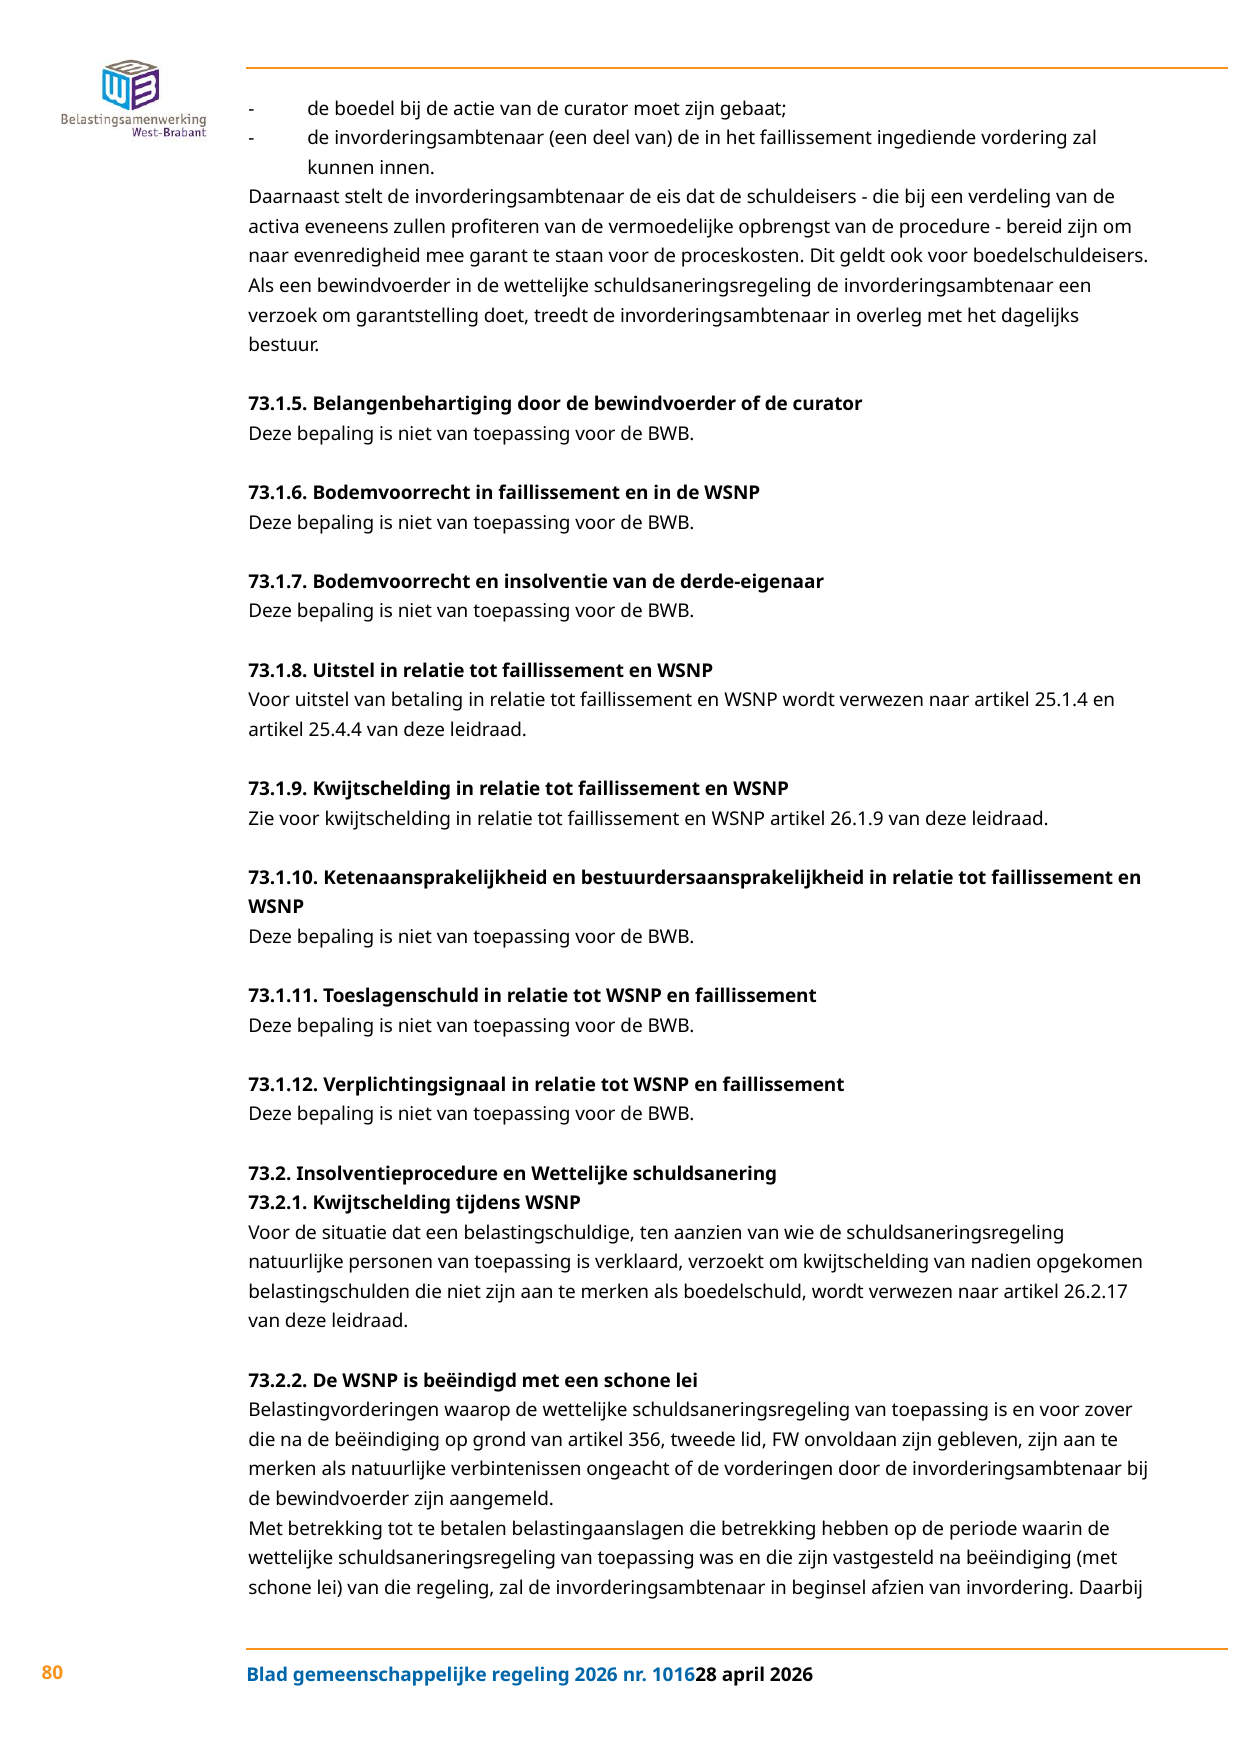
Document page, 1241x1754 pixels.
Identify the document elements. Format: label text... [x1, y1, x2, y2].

text 73.2.2. De WSNP is beëindigd met een schone lei [248, 1367, 1152, 1393]
text Deze bepaling is niet van toepassing voor de BWB. [248, 420, 1152, 446]
text Deze bepaling is niet van toepassing voor de BWB. [248, 1012, 1152, 1038]
text Daarnaast stelt de invorderingsambtenaar de eis dat de schuldeisers - die bij een verdeling van de activa eveneens zullen profiteren van de vermoedelijke opbrengst van de procedure - bereid zijn om naar evenredigheid mee garant te staan voor de proceskosten. Dit geldt ook voor boedelschuldeisers. Als een bewindvoerder in de wettelijke schuldsaneringsregeling de invorderingsambtenaar een verzoek om garantstelling doet, treedt de invorderingsambtenaar in overleg met het dagelijks bestuur. [248, 183, 1152, 357]
text 73.1.8. Uitstel in relatie tot faillissement en WSNP [248, 657, 1152, 683]
text Voor de situatie dat een belastingschuldige, ten aanzien van wie de schuldsaneringsregeling natuurlijke personen van toepassing is verklaard, verzoekt om kwijtschelding van nadien opgekomen belastingschulden die niet zijn aan te merken als boedelschuld, wordt verwezen naar artikel 26.2.17 van deze leidraad. [248, 1219, 1152, 1333]
text Belastingvorderingen waarop de wettelijke schuldsaneringsregeling van toepassing is en voor zover die na de beëindiging op grond van artikel 356, tweede lid, FW onvoldaan zijn gebleven, zijn aan te merken als natuurlijke verbintenissen ongeacht of de vorderingen door de invorderingsambtenaar bij de bewindvoerder zijn aangemeld. [248, 1396, 1152, 1511]
text 73.2. Insolventieprocedure en Wettelijke schuldsanering [248, 1160, 1152, 1186]
text 73.1.6. Bodemvoorrecht in faillissement en in de WSNP [248, 479, 1152, 505]
text Voor uitstel van betaling in relatie tot faillissement en WSNP wordt verwezen naar artikel 25.1.4 en artikel 25.4.4 van deze leidraad. [248, 686, 1152, 742]
text 73.1.9. Kwijtschelding in relatie tot faillissement en WSNP [248, 775, 1152, 801]
text 73.1.10. Ketenaansprakelijkheid en bestuurdersaansprakelijkheid in relatie tot faillissement en WSNP [248, 864, 1152, 919]
text 73.1.7. Bodemvoorrecht en insolventie van de derde-eigenaar [248, 568, 1152, 594]
text 73.2.1. Kwijtschelding tijdens WSNP [248, 1189, 1152, 1215]
text 73.1.11. Toeslagenschuld in relatie tot WSNP en faillissement [248, 982, 1152, 1008]
list de boedel bij de actie van de curator moet zijn gebaat; [248, 95, 1152, 121]
list de invorderingsambtenaar (een deel van) de in het faillissement ingediende vordering zal kunnen innen. [248, 124, 1152, 180]
text 73.1.12. Verplichtingsignaal in relatie tot WSNP en faillissement [248, 1071, 1152, 1097]
text Deze bepaling is niet van toepassing voor de BWB. [248, 509, 1152, 535]
text Met betrekking tot te betalen belastingaanslagen die betrekking hebben op de periode waarin de wettelijke schuldsaneringsregeling van toepassing was en die zijn vastgesteld na beëindiging (met schone lei) van die regeling, zal de invorderingsambtenaar in beginsel afzien van invordering. Daarbij [248, 1515, 1152, 1600]
text Deze bepaling is niet van toepassing voor de BWB. [248, 598, 1152, 623]
text 73.1.5. Belangenbehartiging door de bewindvoerder of de curator [248, 391, 1152, 416]
picture [41, 47, 231, 172]
text Deze bepaling is niet van toepassing voor de BWB. [248, 923, 1152, 949]
text Zie voor kwijtschelding in relatie tot faillissement en WSNP artikel 26.1.9 van deze leidraad. [248, 805, 1152, 831]
text Deze bepaling is niet van toepassing voor de BWB. [248, 1101, 1152, 1126]
